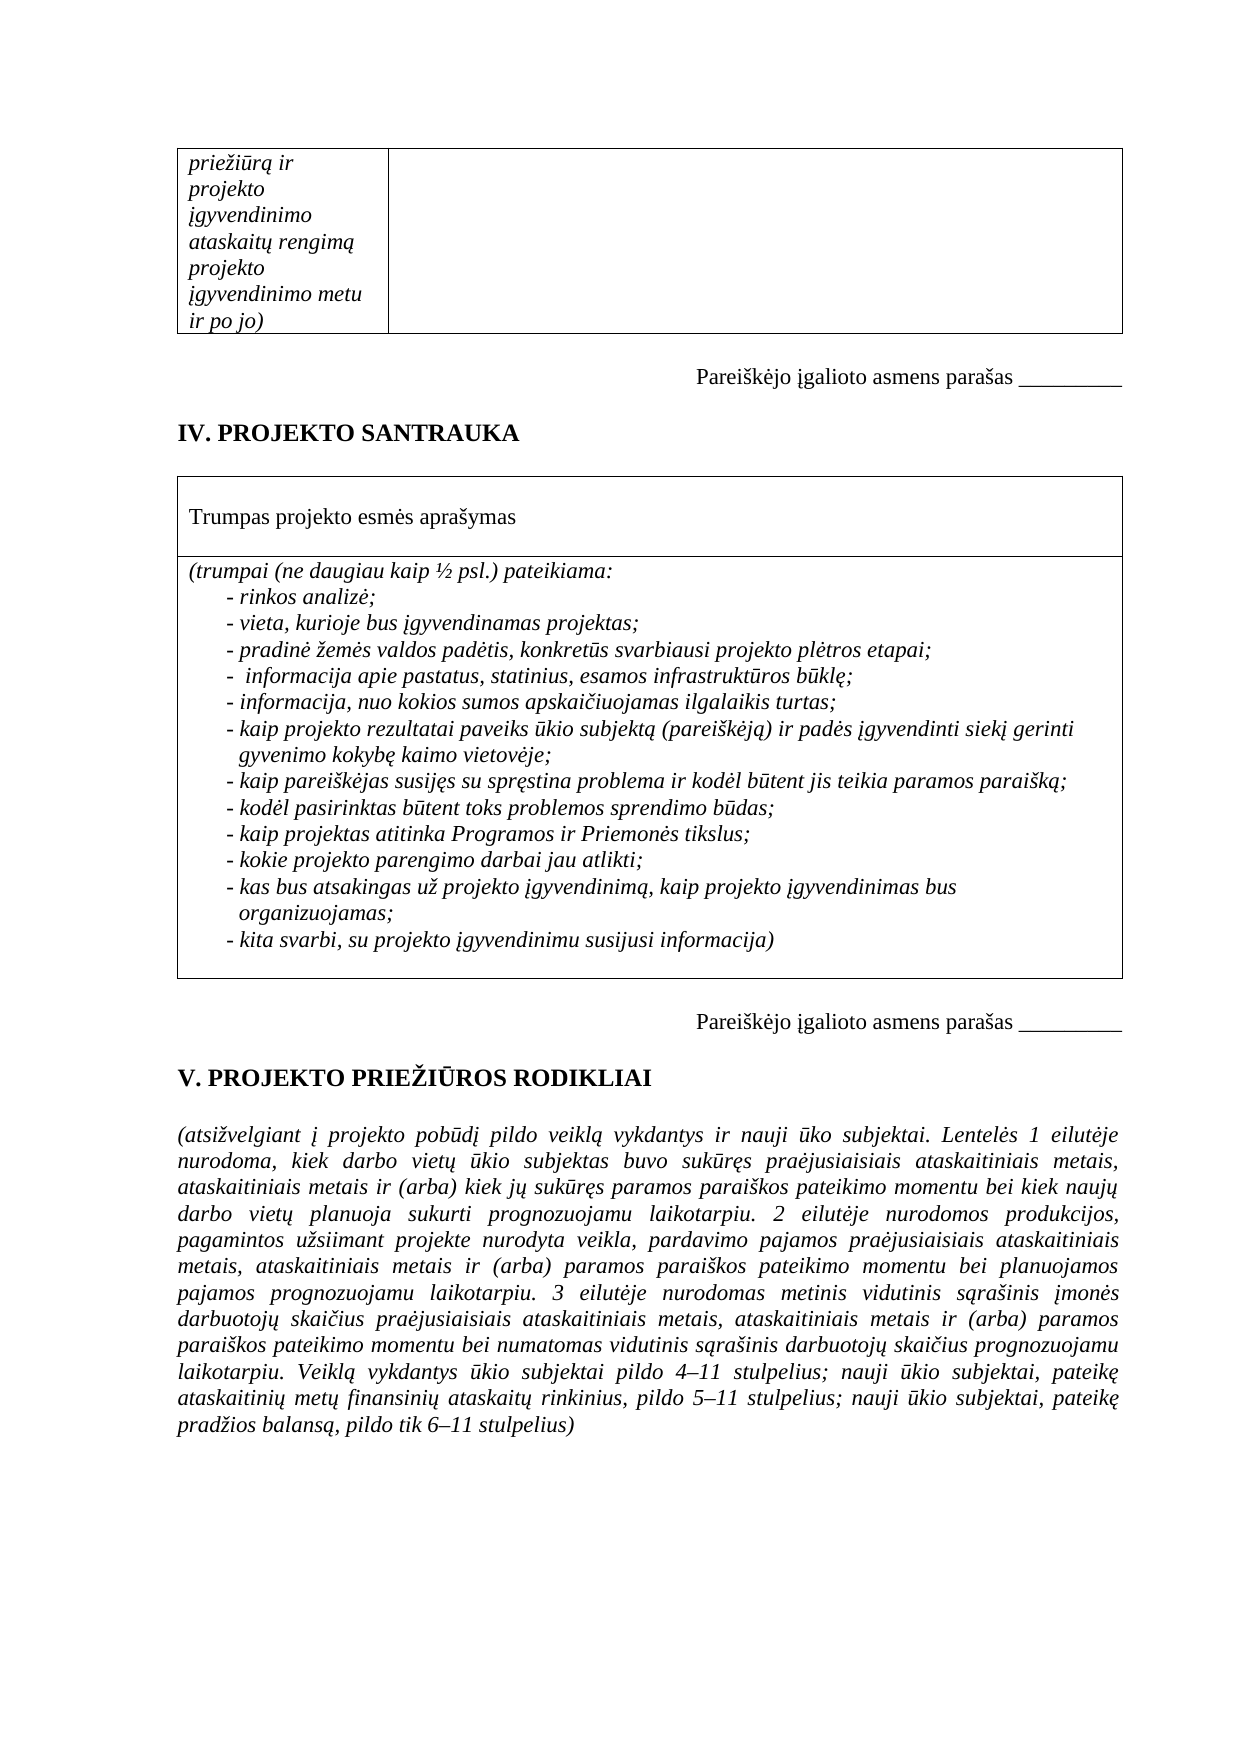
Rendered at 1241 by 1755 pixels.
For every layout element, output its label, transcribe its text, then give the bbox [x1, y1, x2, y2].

text (atsižvelgiant į projekto pobūdį pildo veiklą vykdantys ir nauji ūko subjektai. Lentelės 1 eilutėje nurodoma, kiek darbo vietų ūkio subjektas buvo sukūręs praėjusiaisiais ataskaitiniais metais, ataskaitiniais metais ir (arba) kiek jų sukūręs paramos paraiškos pateikimo momentu bei kiek naujų darbo vietų planuoja sukurti prognozuojamu laikotarpiu. 2 eilutėje nurodomos produkcijos, pagamintos užsiimant projekte nurodyta veikla, pardavimo pajamos praėjusiaisiais ataskaitiniais metais, ataskaitiniais metais ir (arba) paramos paraiškos pateikimo momentu bei planuojamos pajamos prognozuojamu laikotarpiu. 3 eilutėje nurodomas metinis vidutinis sąrašinis įmonės darbuotojų skaičius praėjusiaisiais ataskaitiniais metais, ataskaitiniais metais ir (arba) paramos paraiškos pateikimo momentu bei numatomas vidutinis sąrašinis darbuotojų skaičius prognozuojamu laikotarpiu. Veiklą vykdantys ūkio subjektai pildo 4–11 stulpelius; nauji ūkio subjektai, pateikę ataskaitinių metų finansinių ataskaitų rinkinius, pildo 5–11 stulpelius; nauji ūkio subjektai, pateikę pradžios balansą, pildo tik 6–11 stulpelius) [177, 1121, 1122, 1437]
text Pareiškėjo įgalioto asmens parašas _________ [177, 363, 1122, 389]
table_cell priežiūrą ir projekto įgyvendinimo ataskaitų rengimą projekto įgyvendinimo metu ir po jo) [178, 149, 388, 333]
table_cell (trumpai (ne daugiau kaip ½ psl.) pateikiama: - rinkos analizė; - vieta, kurioje bus įgyvendinamas projektas; - pradinė žemės valdos padėtis, konkretūs svarbiausi projekto plėtros etapai; - informacija apie pastatus, statinius, esamos infrastruktūros būklę; - informacija, nuo kokios sumos apskaičiuojamas ilgalaikis turtas; - kaip projekto rezultatai paveiks ūkio subjektą (pareiškėją) ir padės įgyvendinti siekį gerinti gyvenimo kokybę kaimo vietovėje; - kaip pareiškėjas susijęs su spręstina problema ir kodėl būtent jis teikia paramos paraišką; - kodėl pasirinktas būtent toks problemos sprendimo būdas; - kaip projektas atitinka Programos ir Priemonės tikslus; - kokie projekto parengimo darbai jau atlikti; - kas bus atsakingas už projekto įgyvendinimą, kaip projekto įgyvendinimas bus organizuojamas; - kita svarbi, su projekto įgyvendinimu susijusi informacija) [178, 557, 1122, 978]
table_cell [389, 149, 1122, 333]
table_header Trumpas projekto esmės aprašymas [178, 477, 1122, 556]
text Pareiškėjo įgalioto asmens parašas _________ [177, 1008, 1122, 1034]
text IV. PROJEKTO SANTRAUKA [177, 418, 1122, 447]
text V. Projekto priežiūros rodikliai [177, 1063, 1122, 1092]
